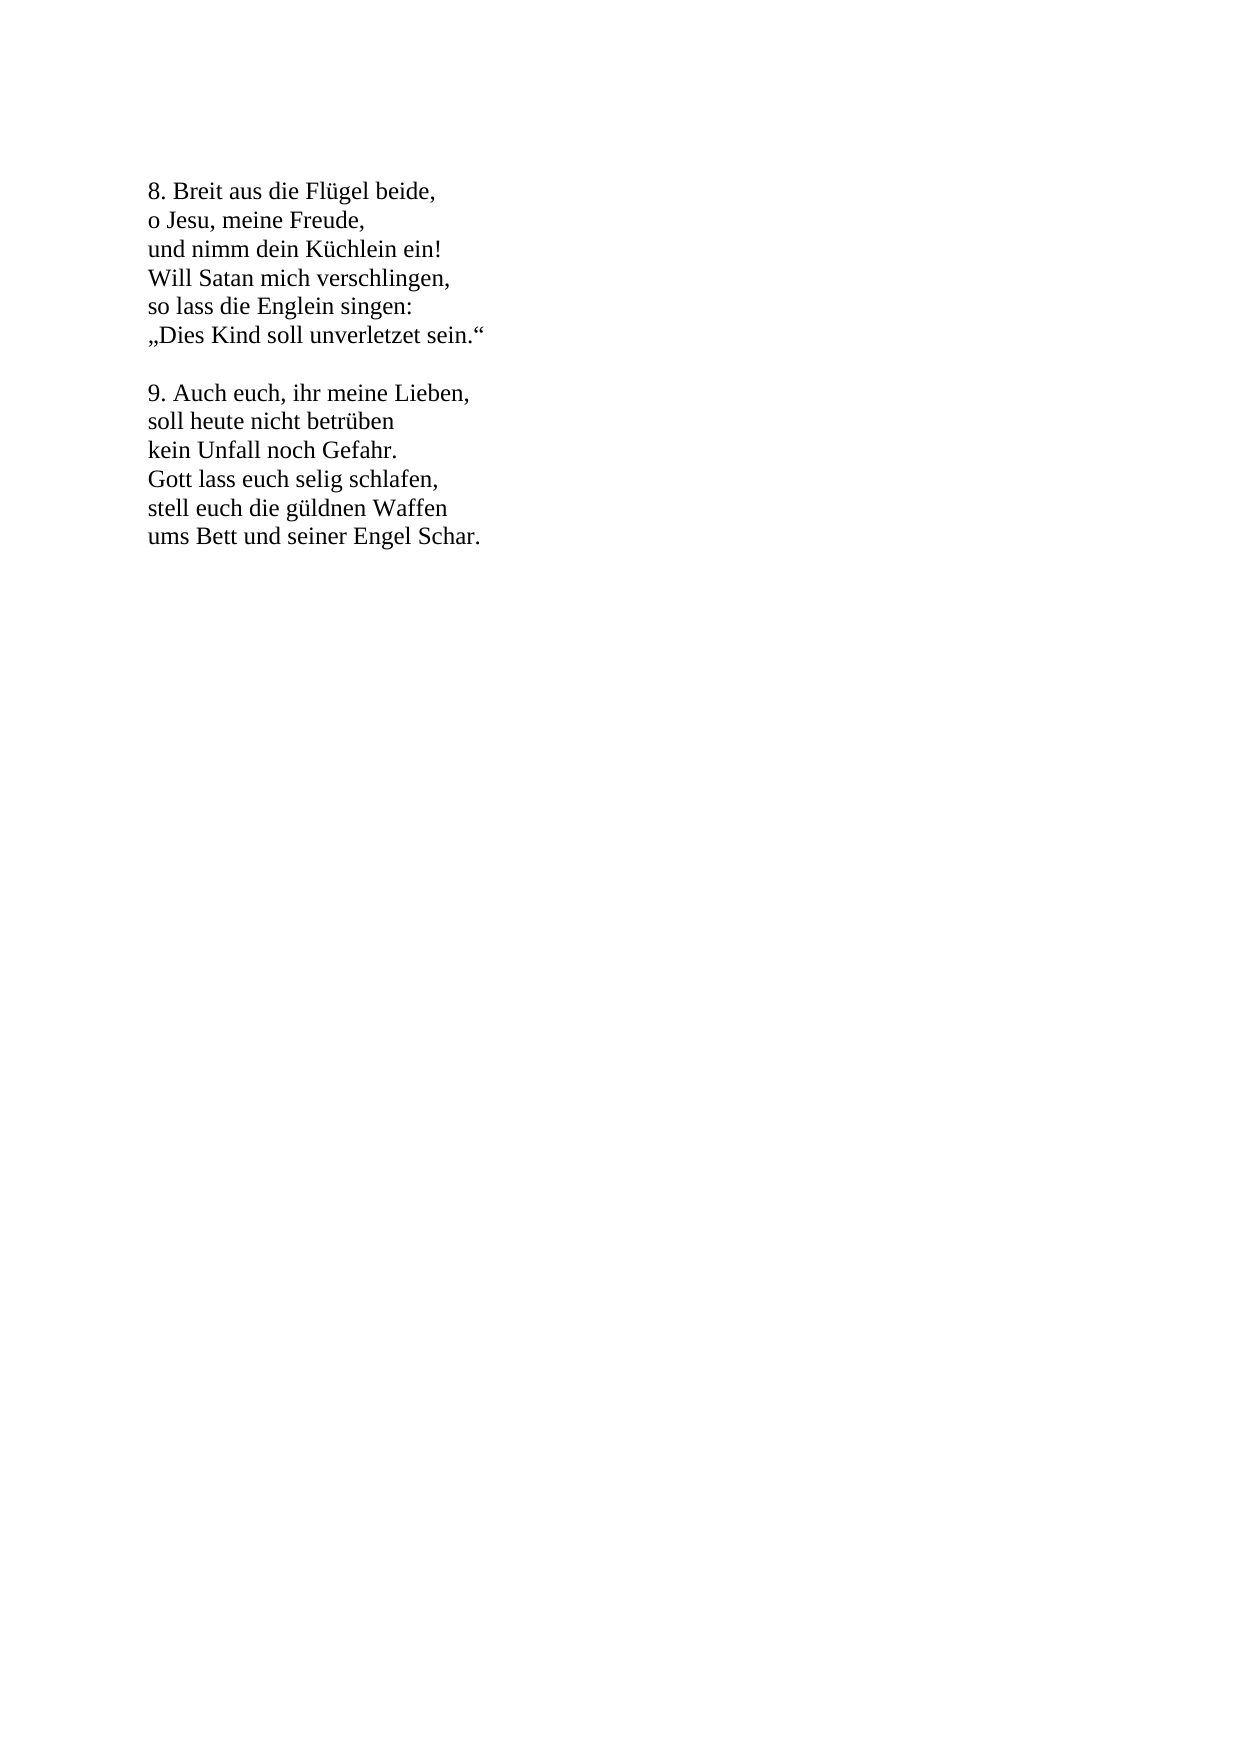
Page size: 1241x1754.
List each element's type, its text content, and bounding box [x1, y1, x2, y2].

text ums Bett und seiner Engel Schar. [148, 521, 1093, 550]
text Will Satan mich verschlingen, [148, 263, 1093, 291]
text soll heute nicht betrüben [148, 406, 1093, 435]
text Gott lass euch selig schlafen, [148, 464, 1093, 493]
text 8. Breit aus die Flügel beide, [148, 176, 1093, 205]
text und nimm dein Küchlein ein! [148, 234, 1093, 263]
text „Dies Kind soll unverletzet sein.“ [148, 320, 1093, 349]
text kein Unfall noch Gefahr. [148, 435, 1093, 464]
text so lass die Englein singen: [148, 291, 1093, 320]
text o Jesu, meine Freude, [148, 205, 1093, 234]
text 9. Auch euch, ihr meine Lieben, [148, 378, 1093, 406]
text stell euch die güldnen Waffen [148, 493, 1093, 521]
